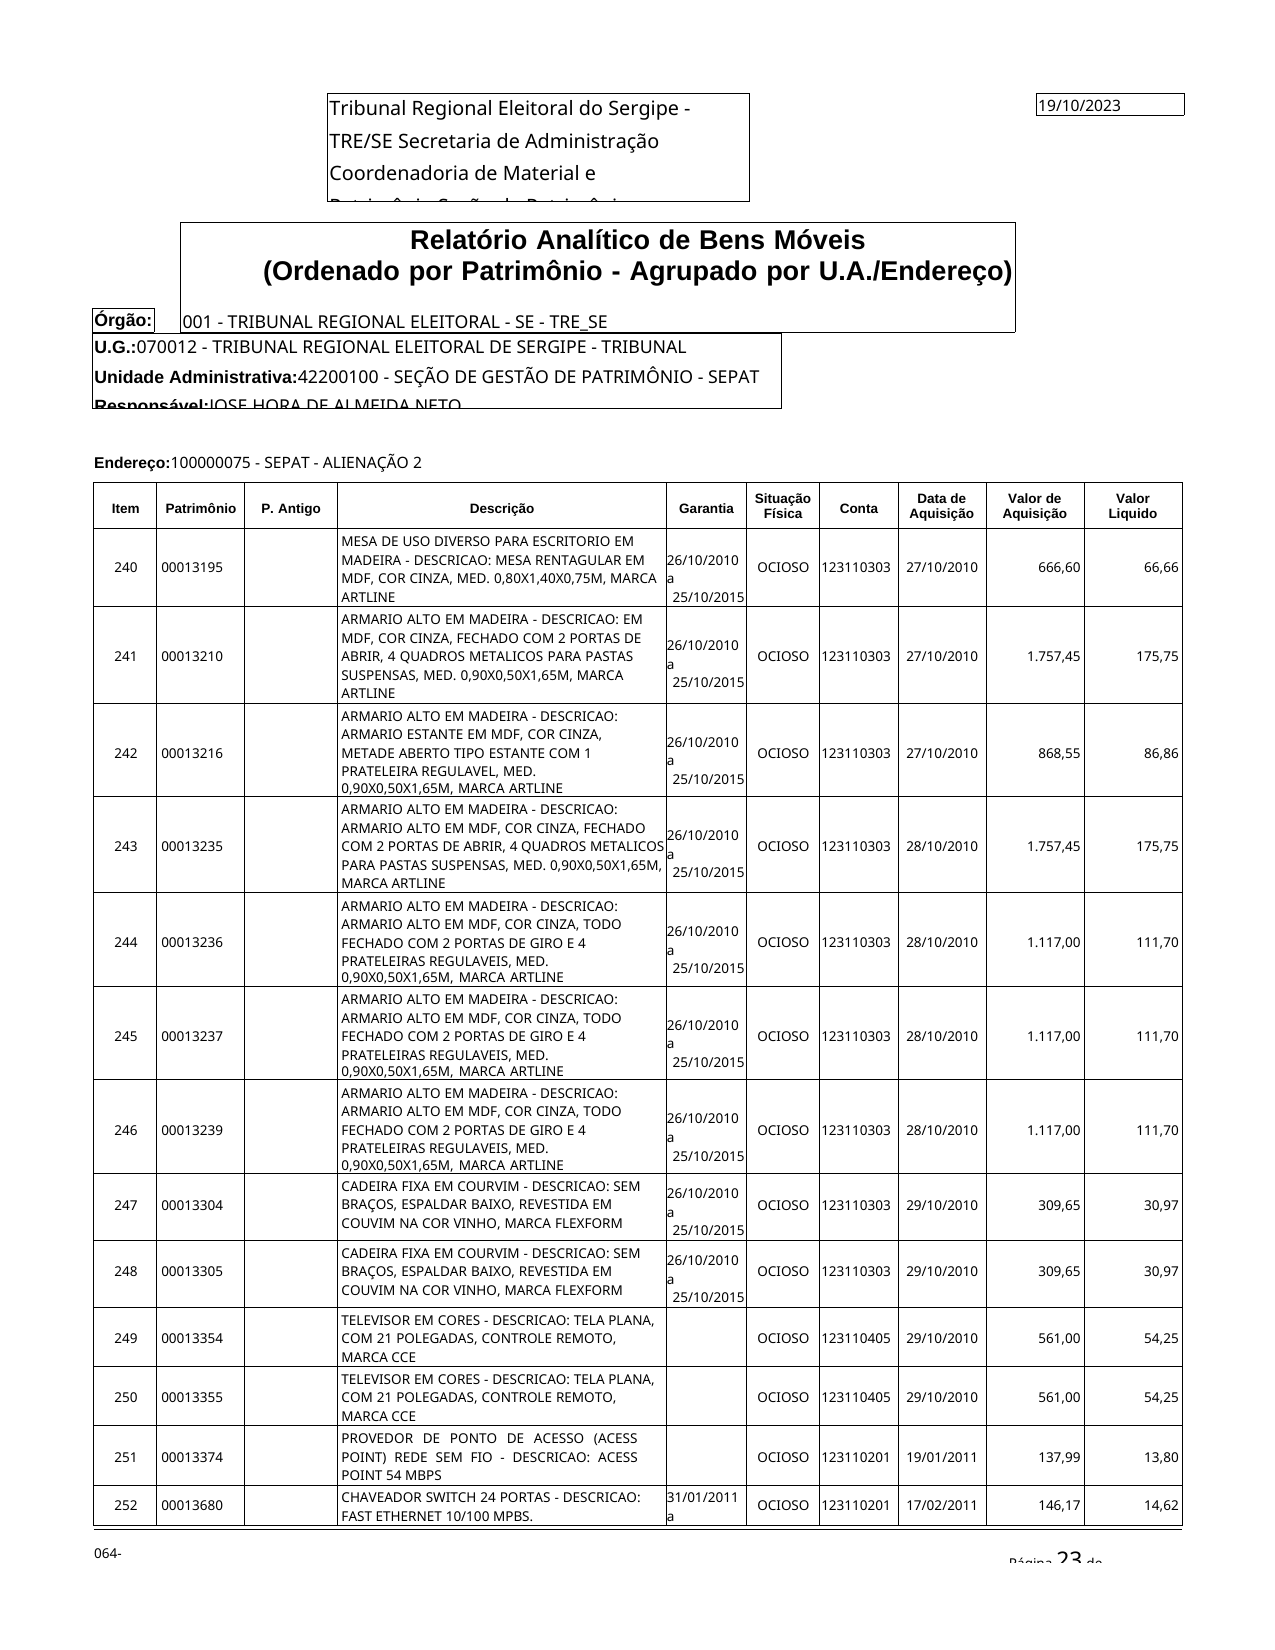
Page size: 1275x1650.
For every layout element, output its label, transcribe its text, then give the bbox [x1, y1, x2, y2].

table_cell 123110201 [820, 1486, 898, 1525]
table_cell 242 [94, 704, 156, 796]
table_cell [245, 1486, 337, 1525]
table_cell OCIOSO [747, 1174, 819, 1240]
table_cell 30,97 [1085, 1174, 1182, 1240]
table_header Garantia [667, 483, 746, 528]
table_cell 13,80 [1085, 1426, 1182, 1484]
table_cell OCIOSO [747, 529, 819, 606]
table_cell 245 [94, 987, 156, 1079]
table_cell ARMARIO ALTO EM MADEIRA - DESCRICAO: ARMARIO ALTO EM MDF, COR CINZA, TODO FECHADO COM 2 PORTAS DE GIRO E 4 PRATELEIRAS REGULAVEIS, MED. 0,90X0,50X1,65M, MARCA ARTLINE [338, 987, 666, 1079]
table_cell [245, 893, 337, 986]
table_cell 19/01/2011 [899, 1426, 986, 1484]
table_cell 26/10/2010 a 25/10/2015 [667, 529, 746, 606]
table_cell 243 [94, 797, 156, 892]
table_cell 561,00 [987, 1308, 1084, 1366]
table_cell 29/10/2010 [899, 1174, 986, 1240]
table_header Item [94, 483, 156, 528]
table_cell 309,65 [987, 1174, 1084, 1240]
table_cell [245, 1080, 337, 1173]
table_cell OCIOSO [747, 1426, 819, 1484]
table_cell 123110303 [820, 893, 898, 986]
table_cell 111,70 [1085, 1080, 1182, 1173]
table_cell [245, 987, 337, 1079]
table_cell OCIOSO [747, 1486, 819, 1525]
table_header Valor Liquido [1085, 483, 1182, 528]
table_cell [667, 1426, 746, 1484]
table_cell 1.117,00 [987, 987, 1084, 1079]
table_cell 123110201 [820, 1426, 898, 1484]
table_cell [245, 797, 337, 892]
table_cell 86,86 [1085, 704, 1182, 796]
table_cell 146,17 [987, 1486, 1084, 1525]
table_cell 123110303 [820, 607, 898, 702]
table_cell [667, 1308, 746, 1366]
table_cell 28/10/2010 [899, 1080, 986, 1173]
table_header Data de Aquisição [899, 483, 986, 528]
table_cell ARMARIO ALTO EM MADEIRA - DESCRICAO: ARMARIO ESTANTE EM MDF, COR CINZA, METADE ABERTO TIPO ESTANTE COM 1 PRATELEIRA REGULAVEL, MED. 0,90X0,50X1,65M, MARCA ARTLINE [338, 704, 666, 796]
table_cell CHAVEADOR SWITCH 24 PORTAS - DESCRICAO: FAST ETHERNET 10/100 MPBS. [338, 1486, 666, 1525]
table_cell 1.117,00 [987, 893, 1084, 986]
text Endereço:100000075 - SEPAT - ALIENAÇÃO 2 [94, 451, 1194, 473]
table_cell [245, 1241, 337, 1307]
table_cell 123110303 [820, 797, 898, 892]
table_cell 28/10/2010 [899, 893, 986, 986]
table_cell ARMARIO ALTO EM MADEIRA - DESCRICAO: ARMARIO ALTO EM MDF, COR CINZA, FECHADO COM 2 PORTAS DE ABRIR, 4 QUADROS METALICOS PARA PASTAS SUSPENSAS, MED. 0,90X0,50X1,65M, MARCA ARTLINE [338, 797, 666, 892]
table_cell 111,70 [1085, 893, 1182, 986]
table_cell 00013216 [157, 704, 244, 796]
table_cell 00013210 [157, 607, 244, 702]
table_cell 248 [94, 1241, 156, 1307]
table_cell 123110303 [820, 987, 898, 1079]
table_cell 28/10/2010 [899, 797, 986, 892]
table_cell 66,66 [1085, 529, 1182, 606]
table_cell 54,25 [1085, 1367, 1182, 1425]
table_header Patrimônio [157, 483, 244, 528]
table_cell 54,25 [1085, 1308, 1182, 1366]
table_cell 26/10/2010 a 25/10/2015 [667, 987, 746, 1079]
table_cell OCIOSO [747, 607, 819, 702]
table_cell 111,70 [1085, 987, 1182, 1079]
table_cell [245, 607, 337, 702]
table_cell 00013235 [157, 797, 244, 892]
table_cell 666,60 [987, 529, 1084, 606]
table_cell 244 [94, 893, 156, 986]
table_cell 241 [94, 607, 156, 702]
table_cell 00013305 [157, 1241, 244, 1307]
table_cell [245, 1367, 337, 1425]
table_cell OCIOSO [747, 1308, 819, 1366]
table_cell PROVEDOR DE PONTO DE ACESSO (ACESS POINT) REDE SEM FIO - DESCRICAO: ACESS POINT 54 MBPS [338, 1426, 666, 1484]
table_cell 561,00 [987, 1367, 1084, 1425]
table_cell 27/10/2010 [899, 704, 986, 796]
table_cell 240 [94, 529, 156, 606]
table_cell 00013237 [157, 987, 244, 1079]
table_cell 26/10/2010 a 25/10/2015 [667, 893, 746, 986]
table_cell OCIOSO [747, 1080, 819, 1173]
table_cell 31/01/2011 a [667, 1486, 746, 1525]
table_cell 123110303 [820, 704, 898, 796]
table_cell OCIOSO [747, 1367, 819, 1425]
table_cell 27/10/2010 [899, 529, 986, 606]
table_cell 26/10/2010 a 25/10/2015 [667, 1241, 746, 1307]
table_cell 26/10/2010 a 25/10/2015 [667, 704, 746, 796]
table_cell TELEVISOR EM CORES - DESCRICAO: TELA PLANA, COM 21 POLEGADAS, CONTROLE REMOTO, MARCA CCE [338, 1367, 666, 1425]
table_cell 123110303 [820, 1080, 898, 1173]
table_cell 1.757,45 [987, 607, 1084, 702]
table_cell CADEIRA FIXA EM COURVIM - DESCRICAO: SEM BRAÇOS, ESPALDAR BAIXO, REVESTIDA EM COUVIM NA COR VINHO, MARCA FLEXFORM [338, 1241, 666, 1307]
table_cell OCIOSO [747, 987, 819, 1079]
table_cell 00013239 [157, 1080, 244, 1173]
table_cell [245, 529, 337, 606]
table_cell 26/10/2010 a 25/10/2015 [667, 607, 746, 702]
table_cell 29/10/2010 [899, 1367, 986, 1425]
table_cell 30,97 [1085, 1241, 1182, 1307]
table_cell ARMARIO ALTO EM MADEIRA - DESCRICAO: EM MDF, COR CINZA, FECHADO COM 2 PORTAS DE ABRIR, 4 QUADROS METALICOS PARA PASTAS SUSPENSAS, MED. 0,90X0,50X1,65M, MARCA ARTLINE [338, 607, 666, 702]
table_cell 1.757,45 [987, 797, 1084, 892]
table_cell 123110405 [820, 1308, 898, 1366]
table_cell 00013236 [157, 893, 244, 986]
table_cell OCIOSO [747, 797, 819, 892]
table_cell [245, 1308, 337, 1366]
table_cell [245, 704, 337, 796]
table_cell 26/10/2010 a 25/10/2015 [667, 1080, 746, 1173]
table_cell 17/02/2011 [899, 1486, 986, 1525]
table_cell OCIOSO [747, 704, 819, 796]
table_cell 1.117,00 [987, 1080, 1084, 1173]
table_cell OCIOSO [747, 893, 819, 986]
table_cell 27/10/2010 [899, 607, 986, 702]
table_header Conta [820, 483, 898, 528]
table_cell OCIOSO [747, 1241, 819, 1307]
table_cell 00013195 [157, 529, 244, 606]
table_cell 00013374 [157, 1426, 244, 1484]
table_cell 29/10/2010 [899, 1241, 986, 1307]
table_cell 123110405 [820, 1367, 898, 1425]
table_cell 249 [94, 1308, 156, 1366]
table_cell 26/10/2010 a 25/10/2015 [667, 1174, 746, 1240]
table_header Descrição [338, 483, 666, 528]
table_header P. Antigo [245, 483, 337, 528]
table_cell 175,75 [1085, 607, 1182, 702]
table_cell 868,55 [987, 704, 1084, 796]
table_header Valor de Aquisição [987, 483, 1084, 528]
table_cell 250 [94, 1367, 156, 1425]
table_cell [245, 1174, 337, 1240]
table_cell [245, 1426, 337, 1484]
table_cell 123110303 [820, 1241, 898, 1307]
table_cell 137,99 [987, 1426, 1084, 1484]
table_header Situação Física [747, 483, 819, 528]
table_cell 00013355 [157, 1367, 244, 1425]
table_cell 252 [94, 1486, 156, 1525]
table_cell 246 [94, 1080, 156, 1173]
table_cell 123110303 [820, 529, 898, 606]
table_cell 00013680 [157, 1486, 244, 1525]
table_cell ARMARIO ALTO EM MADEIRA - DESCRICAO: ARMARIO ALTO EM MDF, COR CINZA, TODO FECHADO COM 2 PORTAS DE GIRO E 4 PRATELEIRAS REGULAVEIS, MED. 0,90X0,50X1,65M, MARCA ARTLINE [338, 893, 666, 986]
table_cell TELEVISOR EM CORES - DESCRICAO: TELA PLANA, COM 21 POLEGADAS, CONTROLE REMOTO, MARCA CCE [338, 1308, 666, 1366]
table_cell 00013304 [157, 1174, 244, 1240]
table_cell 00013354 [157, 1308, 244, 1366]
table_cell 175,75 [1085, 797, 1182, 892]
table_cell CADEIRA FIXA EM COURVIM - DESCRICAO: SEM BRAÇOS, ESPALDAR BAIXO, REVESTIDA EM COUVIM NA COR VINHO, MARCA FLEXFORM [338, 1174, 666, 1240]
table_cell 309,65 [987, 1241, 1084, 1307]
table_cell 123110303 [820, 1174, 898, 1240]
table_cell 26/10/2010 a 25/10/2015 [667, 797, 746, 892]
table_cell 14,62 [1085, 1486, 1182, 1525]
table_cell MESA DE USO DIVERSO PARA ESCRITORIO EM MADEIRA - DESCRICAO: MESA RENTAGULAR EM MDF, COR CINZA, MED. 0,80X1,40X0,75M, MARCA ARTLINE [338, 529, 666, 606]
table_cell 28/10/2010 [899, 987, 986, 1079]
table_cell 29/10/2010 [899, 1308, 986, 1366]
table_cell ARMARIO ALTO EM MADEIRA - DESCRICAO: ARMARIO ALTO EM MDF, COR CINZA, TODO FECHADO COM 2 PORTAS DE GIRO E 4 PRATELEIRAS REGULAVEIS, MED. 0,90X0,50X1,65M, MARCA ARTLINE [338, 1080, 666, 1173]
table_cell 251 [94, 1426, 156, 1484]
table_cell 247 [94, 1174, 156, 1240]
table_cell [667, 1367, 746, 1425]
